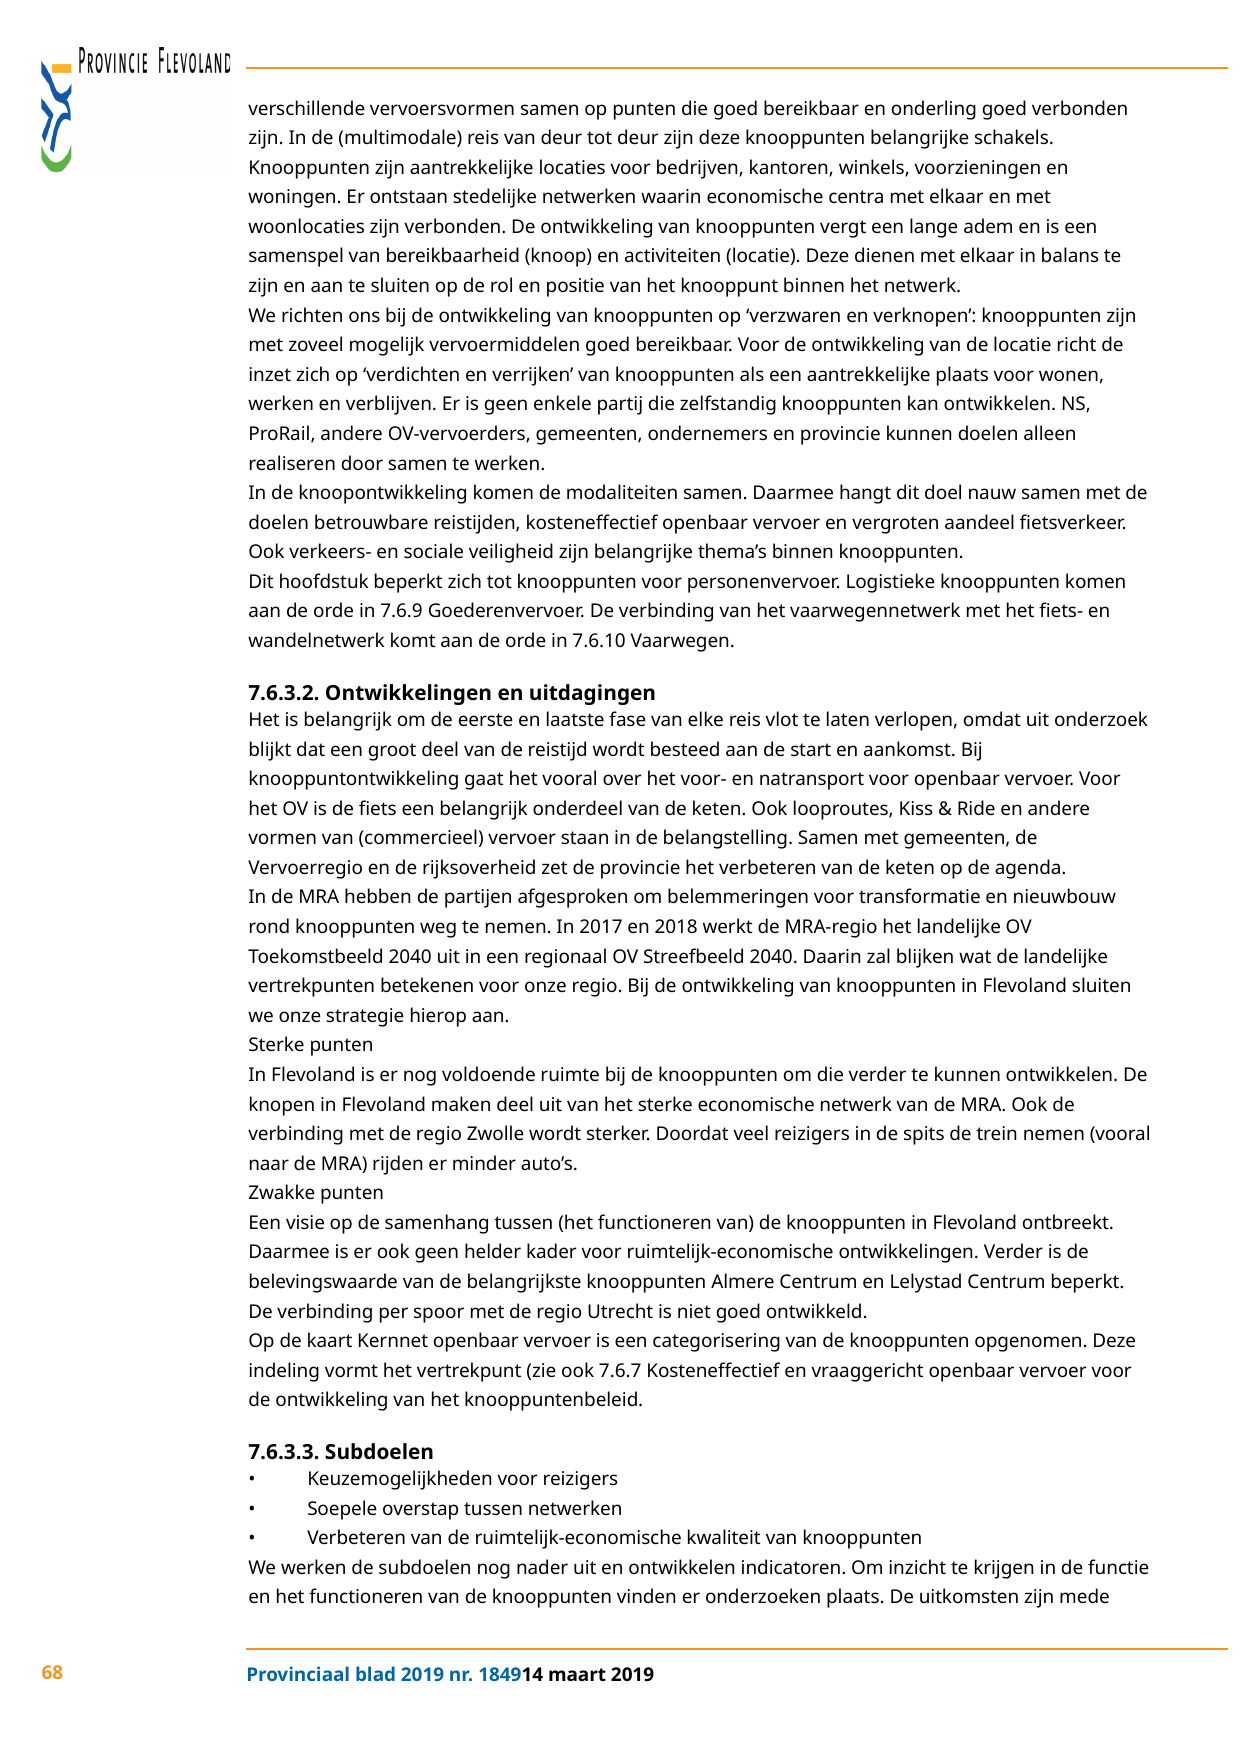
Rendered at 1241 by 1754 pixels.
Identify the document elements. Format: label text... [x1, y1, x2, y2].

text verschillende vervoersvormen samen op punten die goed bereikbaar en onderling goed verbonden zijn. In de (multimodale) reis van deur tot deur zijn deze knooppunten belangrijke schakels. [248, 95, 1152, 150]
text In de knoopontwikkeling komen de modaliteiten samen. Daarmee hangt dit doel nauw samen met de doelen betrouwbare reistijden, kosteneffectief openbaar vervoer en vergroten aandeel fietsverkeer. Ook verkeers- en sociale veiligheid zijn belangrijke thema’s binnen knooppunten. [248, 479, 1152, 564]
text Sterke punten [248, 1032, 1152, 1057]
list Verbeteren van de ruimtelijk-economische kwaliteit van knooppunten [248, 1524, 1152, 1550]
text We richten ons bij de ontwikkeling van knooppunten op ‘verzwaren en verknopen’: knooppunten zijn met zoveel mogelijk vervoermiddelen goed bereikbaar. Voor de ontwikkeling van de locatie richt de inzet zich op ‘verdichten en verrijken’ van knooppunten als een aantrekkelijke plaats voor wonen, werken en verblijven. Er is geen enkele partij die zelfstandig knooppunten kan ontwikkelen. NS, ProRail, andere OV-vervoerders, gemeenten, ondernemers en provincie kunnen doelen alleen realiseren door samen te werken. [248, 302, 1152, 476]
list Keuzemogelijkheden voor reizigers [248, 1465, 1152, 1491]
text Zwakke punten [248, 1179, 1152, 1205]
text In Flevoland is er nog voldoende ruimte bij de knooppunten om die verder te kunnen ontwikkelen. De knopen in Flevoland maken deel uit van het sterke economische netwerk van de MRA. Ook de verbinding met de regio Zwolle wordt sterker. Doordat veel reizigers in de spits de trein nemen (vooral naar de MRA) rijden er minder auto’s. [248, 1061, 1152, 1176]
picture [41, 47, 231, 172]
text 7.6.3.2. Ontwikkelingen en uitdagingen [248, 678, 1152, 706]
text Het is belangrijk om de eerste en laatste fase van elke reis vlot te laten verlopen, omdat uit onderzoek blijkt dat een groot deel van de reistijd wordt besteed aan de start en aankomst. Bij knooppuntontwikkeling gaat het vooral over het voor- en natransport voor openbaar vervoer. Voor het OV is de fiets een belangrijk onderdeel van de keten. Ook looproutes, Kiss & Ride en andere vormen van (commercieel) vervoer staan in de belangstelling. Samen met gemeenten, de Vervoerregio en de rijksoverheid zet de provincie het verbeteren van de keten op de agenda. [248, 706, 1152, 880]
list Soepele overstap tussen netwerken [248, 1495, 1152, 1521]
text In de MRA hebben de partijen afgesproken om belemmeringen voor transformatie en nieuwbouw rond knooppunten weg te nemen. In 2017 en 2018 werkt de MRA-regio het landelijke OV Toekomstbeeld 2040 uit in een regionaal OV Streefbeeld 2040. Daarin zal blijken wat de landelijke vertrekpunten betekenen voor onze regio. Bij de ontwikkeling van knooppunten in Flevoland sluiten we onze strategie hierop aan. [248, 884, 1152, 1028]
text 7.6.3.3. Subdoelen [248, 1437, 1152, 1465]
text Knooppunten zijn aantrekkelijke locaties voor bedrijven, kantoren, winkels, voorzieningen en woningen. Er ontstaan stedelijke netwerken waarin economische centra met elkaar en met woonlocaties zijn verbonden. De ontwikkeling van knooppunten vergt een lange adem en is een samenspel van bereikbaarheid (knoop) en activiteiten (locatie). Deze dienen met elkaar in balans te zijn en aan te sluiten op de rol en positie van het knooppunt binnen het netwerk. [248, 154, 1152, 298]
text We werken de subdoelen nog nader uit en ontwikkelen indicatoren. Om inzicht te krijgen in de functie en het functioneren van de knooppunten vinden er onderzoeken plaats. De uitkomsten zijn mede [248, 1554, 1152, 1609]
text Een visie op de samenhang tussen (het functioneren van) de knooppunten in Flevoland ontbreekt. Daarmee is er ook geen helder kader voor ruimtelijk-economische ontwikkelingen. Verder is de belevingswaarde van de belangrijkste knooppunten Almere Centrum en Lelystad Centrum beperkt. De verbinding per spoor met de regio Utrecht is niet goed ontwikkeld. [248, 1209, 1152, 1323]
text Op de kaart Kernnet openbaar vervoer is een categorisering van de knooppunten opgenomen. Deze indeling vormt het vertrekpunt (zie ook 7.6.7 Kosteneffectief en vraaggericht openbaar vervoer voor de ontwikkeling van het knooppuntenbeleid. [248, 1327, 1152, 1412]
text Dit hoofdstuk beperkt zich tot knooppunten voor personenvervoer. Logistieke knooppunten komen aan de orde in 7.6.9 Goederenvervoer. De verbinding van het vaarwegennetwerk met het fiets- en wandelnetwerk komt aan de orde in 7.6.10 Vaarwegen. [248, 568, 1152, 653]
